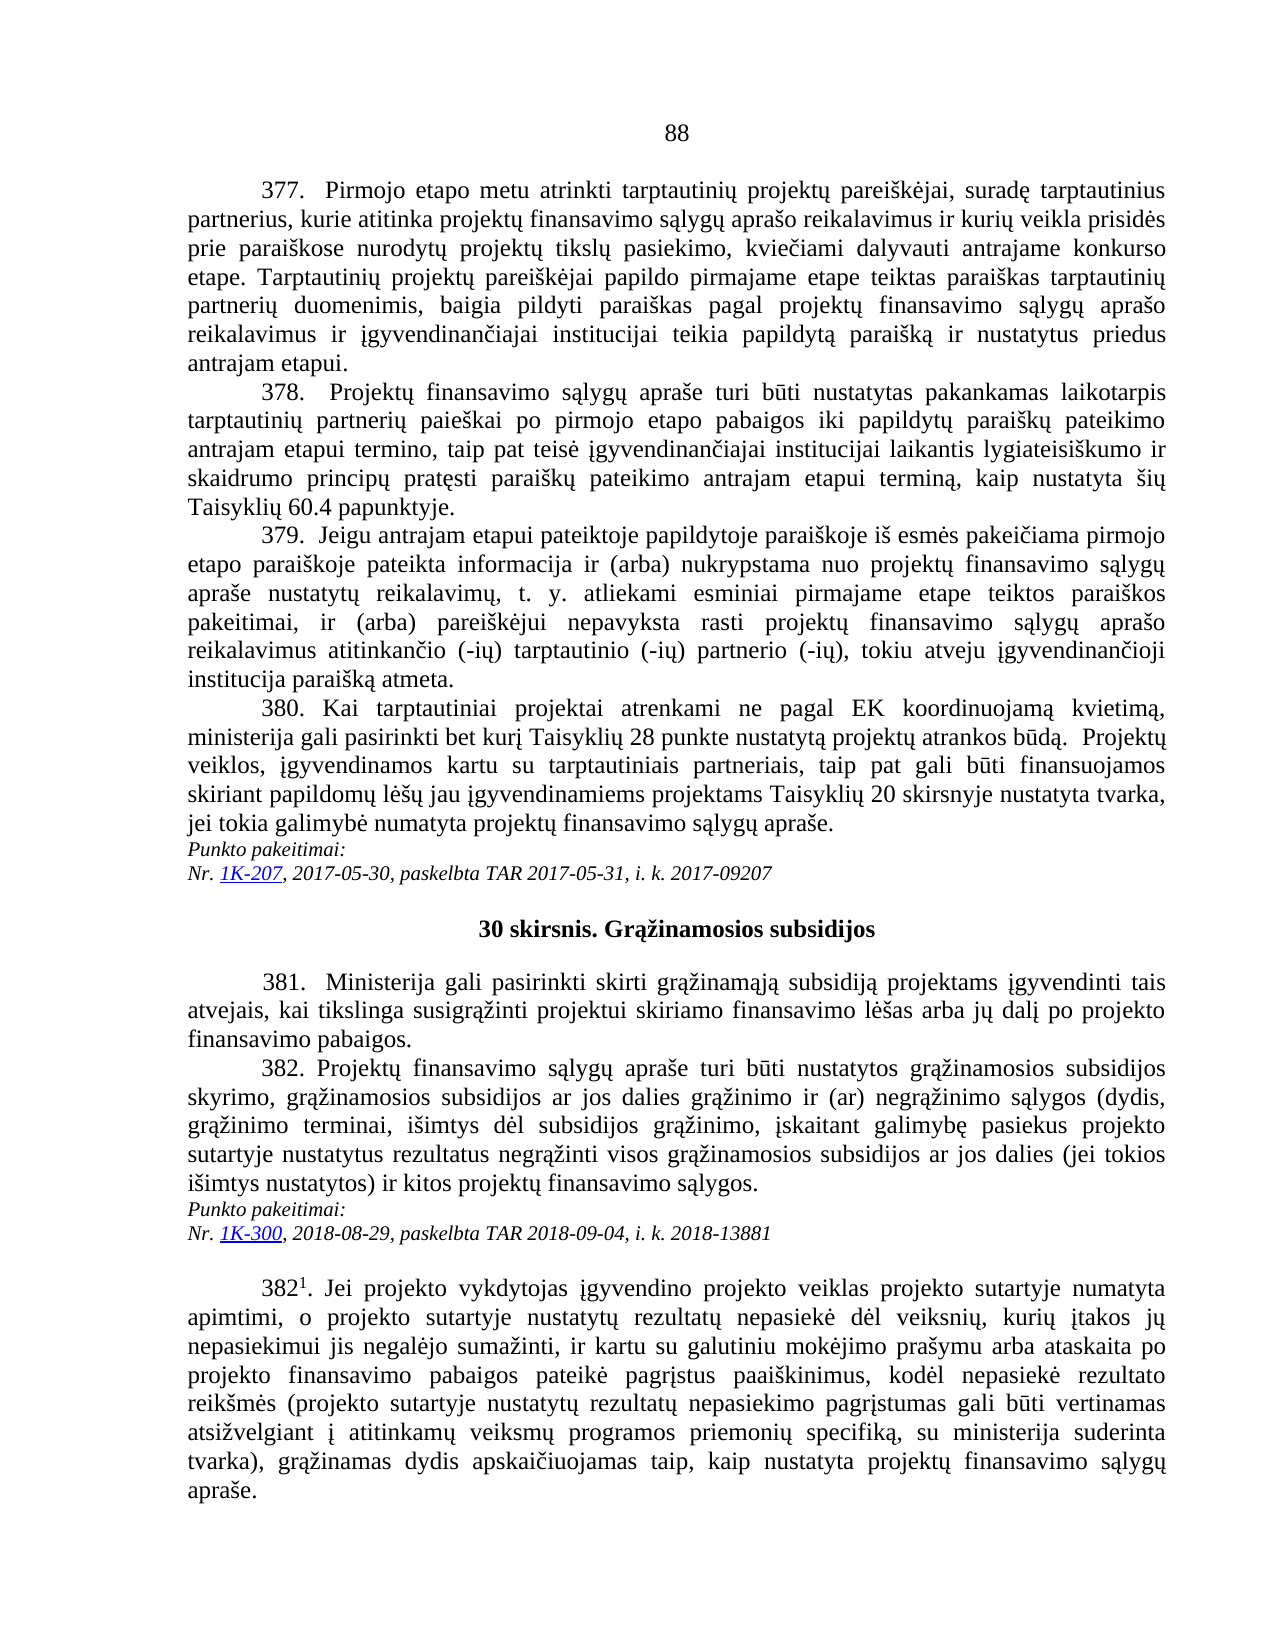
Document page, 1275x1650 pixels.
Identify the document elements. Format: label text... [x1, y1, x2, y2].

text 380. Kai tarptautiniai projektai atrenkami ne pagal EK koordinuojamą kvietimą, ministerija gali pasirinkti bet kurį Taisyklių 28 punkte nustatytą projektų atrankos būdą. Projektų veiklos, įgyvendinamos kartu su tarptautiniais partneriais, taip pat gali būti finansuojamos skiriant papildomų lėšų jau įgyvendinamiems projektams Taisyklių 20 skirsnyje nustatyta tvarka, jei tokia galimybė numatyta projektų finansavimo sąlygų apraše. [187, 693, 1167, 837]
text 379. Jeigu antrajam etapui pateiktoje papildytoje paraiškoje iš esmės pakeičiama pirmojo etapo paraiškoje pateikta informacija ir (arba) nukrypstama nuo projektų finansavimo sąlygų apraše nustatytų reikalavimų, t. y. atliekami esminiai pirmajame etape teiktos paraiškos pakeitimai, ir (arba) pareiškėjui nepavyksta rasti projektų finansavimo sąlygų aprašo reikalavimus atitinkančio (-ių) tarptautinio (-ių) partnerio (-ių), tokiu atveju įgyvendinančioji institucija paraišką atmeta. [187, 521, 1167, 693]
text Punkto pakeitimai: [187, 1197, 1167, 1221]
text 378. Projektų finansavimo sąlygų apraše turi būti nustatytas pakankamas laikotarpis tarptautinių partnerių paieškai po pirmojo etapo pabaigos iki papildytų paraiškų pateikimo antrajam etapui termino, taip pat teisė įgyvendinančiajai institucijai laikantis lygiateisiškumo ir skaidrumo principų pratęsti paraiškų pateikimo antrajam etapui terminą, kaip nustatyta šių Taisyklių 60.4 papunktyje. [187, 377, 1167, 521]
text 382. Projektų finansavimo sąlygų apraše turi būti nustatytos grąžinamosios subsidijos skyrimo, grąžinamosios subsidijos ar jos dalies grąžinimo ir (ar) negrąžinimo sąlygos (dydis, grąžinimo terminai, išimtys dėl subsidijos grąžinimo, įskaitant galimybę pasiekus projekto sutartyje nustatytus rezultatus negrąžinti visos grąžinamosios subsidijos ar jos dalies (jei tokios išimtys nustatytos) ir kitos projektų finansavimo sąlygos. [187, 1053, 1167, 1197]
text 3821. Jei projekto vykdytojas įgyvendino projekto veiklas projekto sutartyje numatyta apimtimi, o projekto sutartyje nustatytų rezultatų nepasiekė dėl veiksnių, kurių įtakos jų nepasiekimui jis negalėjo sumažinti, ir kartu su galutiniu mokėjimo prašymu arba ataskaita po projekto finansavimo pabaigos pateikė pagrįstus paaiškinimus, kodėl nepasiekė rezultato reikšmės (projekto sutartyje nustatytų rezultatų nepasiekimo pagrįstumas gali būti vertinamas atsižvelgiant į atitinkamų veiksmų programos priemonių specifiką, su ministerija suderinta tvarka), grąžinamas dydis apskaičiuojamas taip, kaip nustatyta projektų finansavimo sąlygų apraše. [187, 1273, 1167, 1503]
subtitle 30 skirsnis. Grąžinamosios subsidijos [246, 914, 1107, 942]
text Nr. 1K-300, 2018-08-29, paskelbta TAR 2018-09-04, i. k. 2018-13881 [187, 1221, 1167, 1245]
text 377. Pirmojo etapo metu atrinkti tarptautinių projektų pareiškėjai, suradę tarptautinius partnerius, kurie atitinka projektų finansavimo sąlygų aprašo reikalavimus ir kurių veikla prisidės prie paraiškose nurodytų projektų tikslų pasiekimo, kviečiami dalyvauti antrajame konkurso etape. Tarptautinių projektų pareiškėjai papildo pirmajame etape teiktas paraiškas tarptautinių partnerių duomenimis, baigia pildyti paraiškas pagal projektų finansavimo sąlygų aprašo reikalavimus ir įgyvendinančiajai institucijai teikia papildytą paraišką ir nustatytus priedus antrajam etapui. [187, 176, 1167, 377]
text Nr. 1K-207, 2017-05-30, paskelbta TAR 2017-05-31, i. k. 2017-09207 [187, 861, 1167, 885]
text Punkto pakeitimai: [187, 837, 1167, 861]
text 381. Ministerija gali pasirinkti skirti grąžinamąją subsidiją projektams įgyvendinti tais atvejais, kai tikslinga susigrąžinti projektui skiriamo finansavimo lėšas arba jų dalį po projekto finansavimo pabaigos. [187, 967, 1167, 1053]
